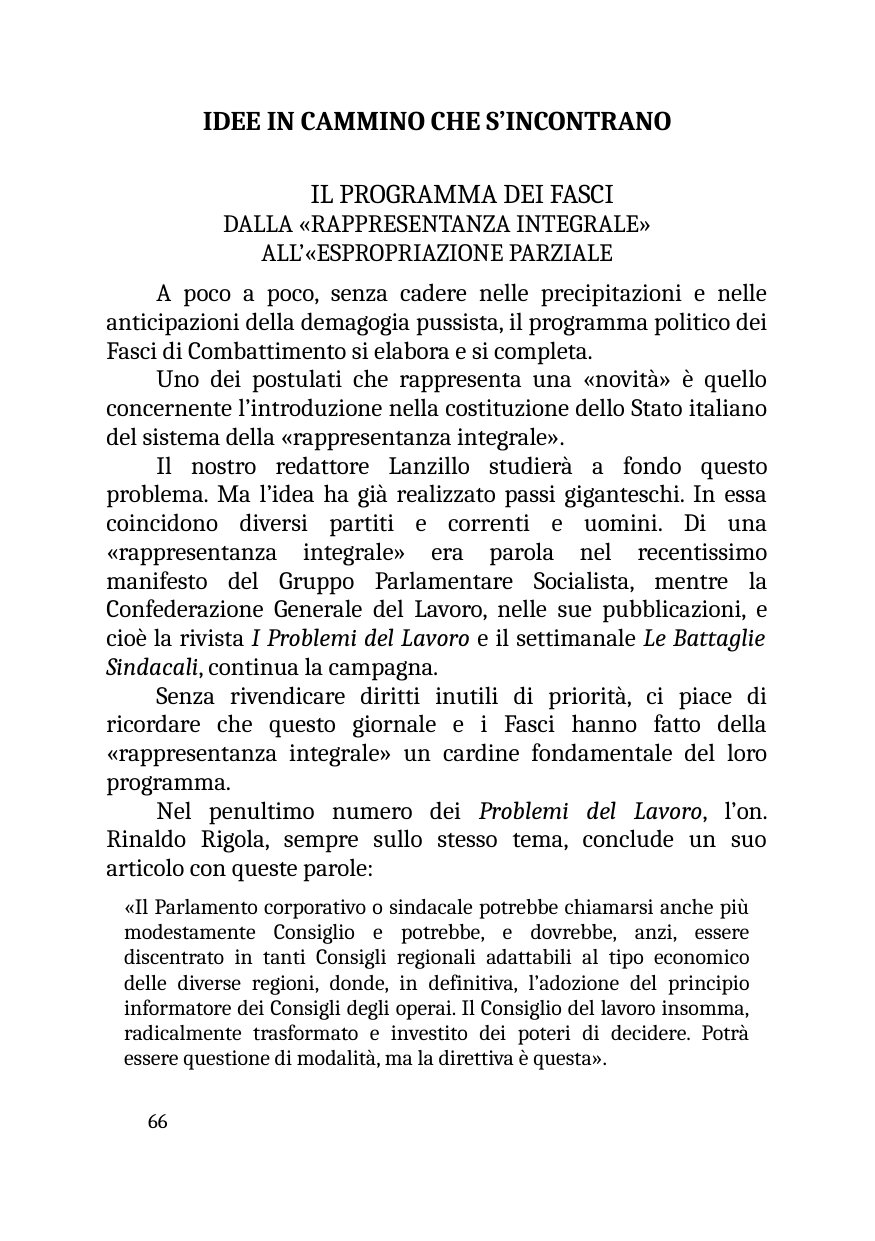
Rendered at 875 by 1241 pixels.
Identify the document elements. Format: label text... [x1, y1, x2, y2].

text Nel penultimo numero dei Problemi del Lavoro, l’on. Rinaldo Rigola, sempre sullo stesso tema, conclude un suo articolo con queste parole: [106, 797, 768, 883]
text A poco a poco, senza cadere nelle precipitazioni e nelle anticipazioni della demagogia pussista, il programma politico dei Fasci di Combattimento si elabora e si completa. [106, 279, 768, 365]
subtitle IDEE IN CAMMINO CHE S’INCONTRANO [106, 106, 768, 137]
text «Il Parlamento corporativo o sindacale potrebbe chiamarsi anche più modestamente Consiglio e potrebbe, e dovrebbe, anzi, essere discentrato in tanti Consigli regionali adattabili al tipo economico delle diverse regioni, donde, in definitiva, l’adozione del principio informatore dei Consigli degli operai. Il Consiglio del lavoro insomma, radicalmente trasformato e investito dei poteri di decidere. Potrà essere questione di modalità, ma la direttiva è questa». [124, 895, 750, 1071]
text IL PROGRAMMA DEI FASCI DALLA «RAPPRESENTANZA INTEGRALE» ALL’«ESPROPRIAZIONE PARZIALE [106, 179, 768, 267]
text Senza rivendicare diritti inutili di priorità, ci piace di ricordare che questo giornale e i Fasci hanno fatto della «rappresentanza integrale» un cardine fondamentale del loro programma. [106, 682, 768, 797]
text Uno dei postulati che rappresenta una «novità» è quello concernente l’introduzione nella costituzione dello Stato italiano del sistema della «rappresentanza integrale». [106, 365, 768, 452]
text Il nostro redattore Lanzillo studierà a fondo questo problema. Ma l’idea ha già realizzato passi giganteschi. In essa coincidono diversi partiti e correnti e uomini. Di una «rappresentanza integrale» era parola nel recentissimo manifesto del Gruppo Parlamentare Socialista, mentre la Confederazione Generale del Lavoro, nelle sue pubblicazioni, e cioè la rivista I Problemi del Lavoro e il settimanale Le Battaglie Sindacali, continua la campagna. [106, 452, 768, 682]
